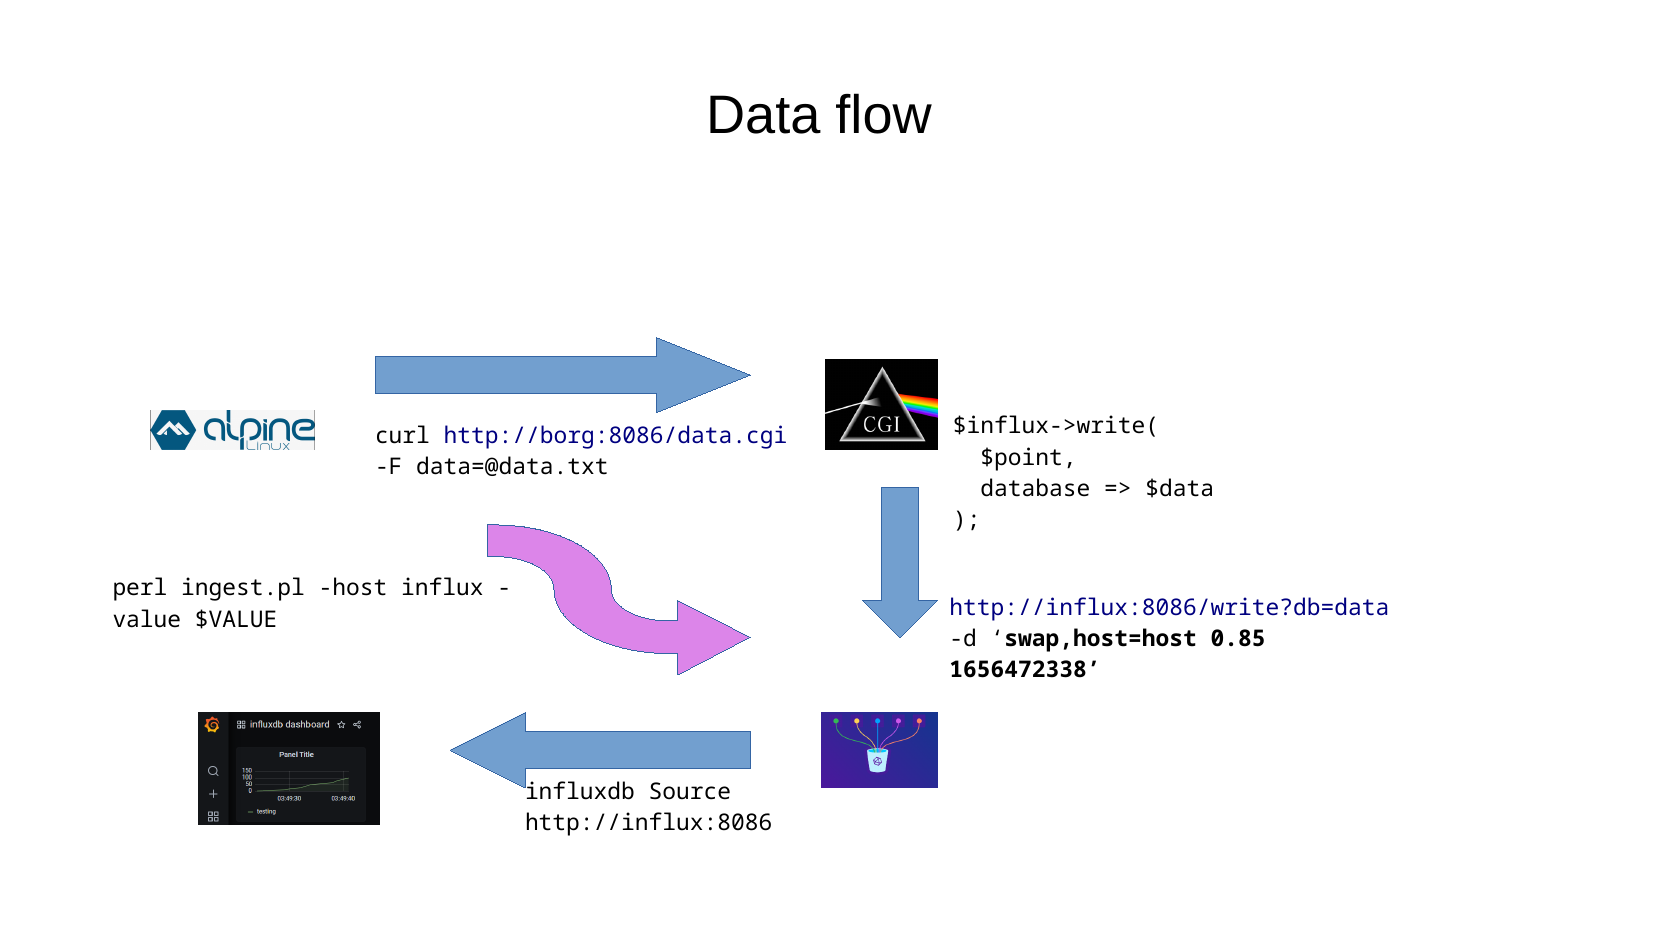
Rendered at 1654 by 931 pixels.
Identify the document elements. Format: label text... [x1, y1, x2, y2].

text_box [450, 712, 751, 788]
text_box influxdb Source http://influx:8086 [525, 750, 788, 863]
text_box [375, 337, 751, 409]
text_box curl http://borg:8086/data.cgi -F data=@data.txt [375, 409, 788, 491]
picture [150, 410, 315, 451]
picture [821, 712, 938, 788]
picture [296, 423, 315, 436]
text_box [862, 487, 938, 638]
picture [150, 410, 161, 428]
picture [198, 712, 380, 826]
text_box perl ingest.pl -host influx -value $VALUE [112, 565, 526, 641]
text_box [487, 524, 751, 675]
picture [825, 359, 938, 451]
picture [158, 422, 188, 434]
text_box $influx->write( $point, database => $data ); [952, 420, 1463, 555]
title Data flow [82, 37, 1571, 193]
text_box http://influx:8086/write?db=data -d ‘swap,host=host 0.85 1656472338’ [949, 597, 1426, 678]
